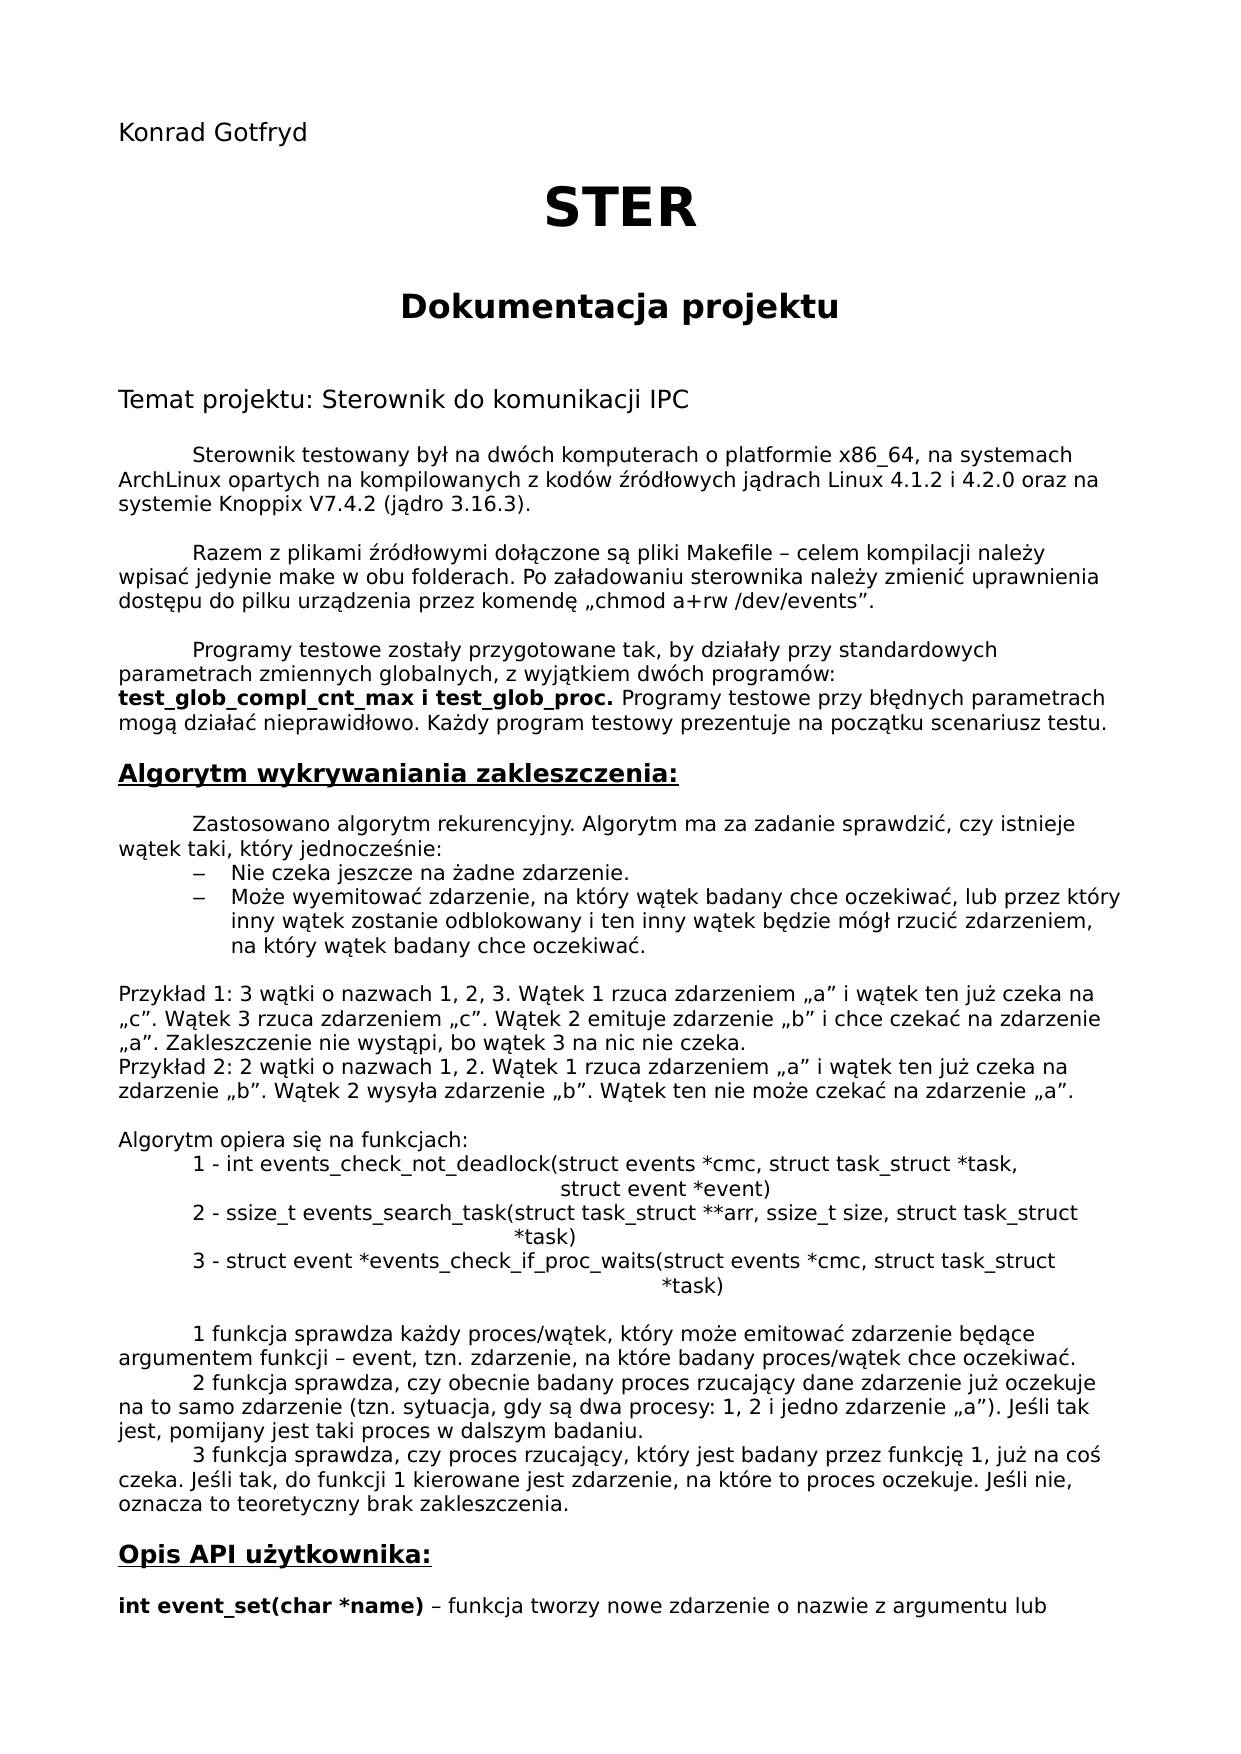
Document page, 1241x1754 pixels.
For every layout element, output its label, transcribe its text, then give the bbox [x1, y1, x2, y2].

text 2 - ssize_t events_search_task(struct task_struct **arr, ssize_t size, struct task_struct *task) [118, 1201, 1122, 1249]
text 1 - int events_check_not_deadlock(struct events *cmc, struct task_struct *task, [118, 1152, 1122, 1177]
text int event_set(char *name) – funkcja tworzy nowe zdarzenie o nazwie z argumentu lub [118, 1594, 1122, 1618]
text Zastosowano algorytm rekurencyjny. Algorytm ma za zadanie sprawdzić, czy istnieje wątek taki, który jednocześnie: [118, 812, 1122, 861]
text Algorytm opiera się na funkcjach: [118, 1104, 1122, 1152]
text Sterownik testowany był na dwóch komputerach o platformie x86_64, na systemach ArchLinux opartych na kompilowanych z kodów źródłowych jądrach Linux 4.1.2 i 4.2.0 oraz na systemie Knoppix V7.4.2 (jądro 3.16.3). [118, 443, 1122, 516]
text 3 - struct event *events_check_if_proc_waits(struct events *cmc, struct task_struct *task) [118, 1249, 1122, 1298]
text Przykład 1: 3 wątki o nazwach 1, 2, 3. Wątek 1 rzuca zdarzeniem „a” i wątek ten już czeka na „c”. Wątek 3 rzuca zdarzeniem „c”. Wątek 2 emituje zdarzenie „b” i chce czekać na zdarzenie „a”. Zakleszczenie nie wystąpi, bo wątek 3 na nic nie czeka. [118, 982, 1122, 1055]
text Algorytm wykrywaniania zakleszczenia: [118, 759, 1122, 788]
text Programy testowe zostały przygotowane tak, by działały przy standardowych parametrach zmiennych globalnych, z wyjątkiem dwóch programów: test_glob_compl_cnt_max i test_glob_proc. Programy testowe przy błędnych parametrach mogą działać nieprawidłowo. Każdy program testowy prezentuje na początku scenariusz testu. [118, 638, 1122, 735]
text Temat projektu: Sterownik do komunikacji IPC [118, 385, 1122, 414]
list Może wyemitować zdarzenie, na który wątek badany chce oczekiwać, lub przez który inny wątek zostanie odblokowany i ten inny wątek będzie mógł rzucić zdarzeniem, na który wątek badany chce oczekiwać. [193, 885, 1122, 958]
text STER [118, 176, 1122, 239]
text Konrad Gotfryd [118, 118, 1122, 147]
text 2 funkcja sprawdza, czy obecnie badany proces rzucający dane zdarzenie już oczekuje na to samo zdarzenie (tzn. sytuacja, gdy są dwa procesy: 1, 2 i jedno zdarzenie „a”). Jeśli tak jest, pomijany jest taki proces w dalszym badaniu. [118, 1371, 1122, 1443]
text Opis API użytkownika: [118, 1541, 1122, 1570]
text 1 funkcja sprawdza każdy proces/wątek, który może emitować zdarzenie będące argumentem funkcji – event, tzn. zdarzenie, na które badany proces/wątek chce oczekiwać. [118, 1322, 1122, 1371]
text Dokumentacja projektu [118, 288, 1122, 327]
text struct event *event) [118, 1177, 1122, 1201]
list Nie czeka jeszcze na żadne zdarzenie. [193, 861, 1122, 885]
text Razem z plikami źródłowymi dołączone są pliki Makefile – celem kompilacji należy wpisać jedynie make w obu folderach. Po załadowaniu sterownika należy zmienić uprawnienia dostępu do pilku urządzenia przez komendę „chmod a+rw /dev/events”. [118, 541, 1122, 613]
text 3 funkcja sprawdza, czy proces rzucający, który jest badany przez funkcję 1, już na coś czeka. Jeśli tak, do funkcji 1 kierowane jest zdarzenie, na które to proces oczekuje. Jeśli nie, oznacza to teoretyczny brak zakleszczenia. [118, 1443, 1122, 1516]
text Przykład 2: 2 wątki o nazwach 1, 2. Wątek 1 rzuca zdarzeniem „a” i wątek ten już czeka na zdarzenie „b”. Wątek 2 wysyła zdarzenie „b”. Wątek ten nie może czekać na zdarzenie „a”. [118, 1055, 1122, 1104]
